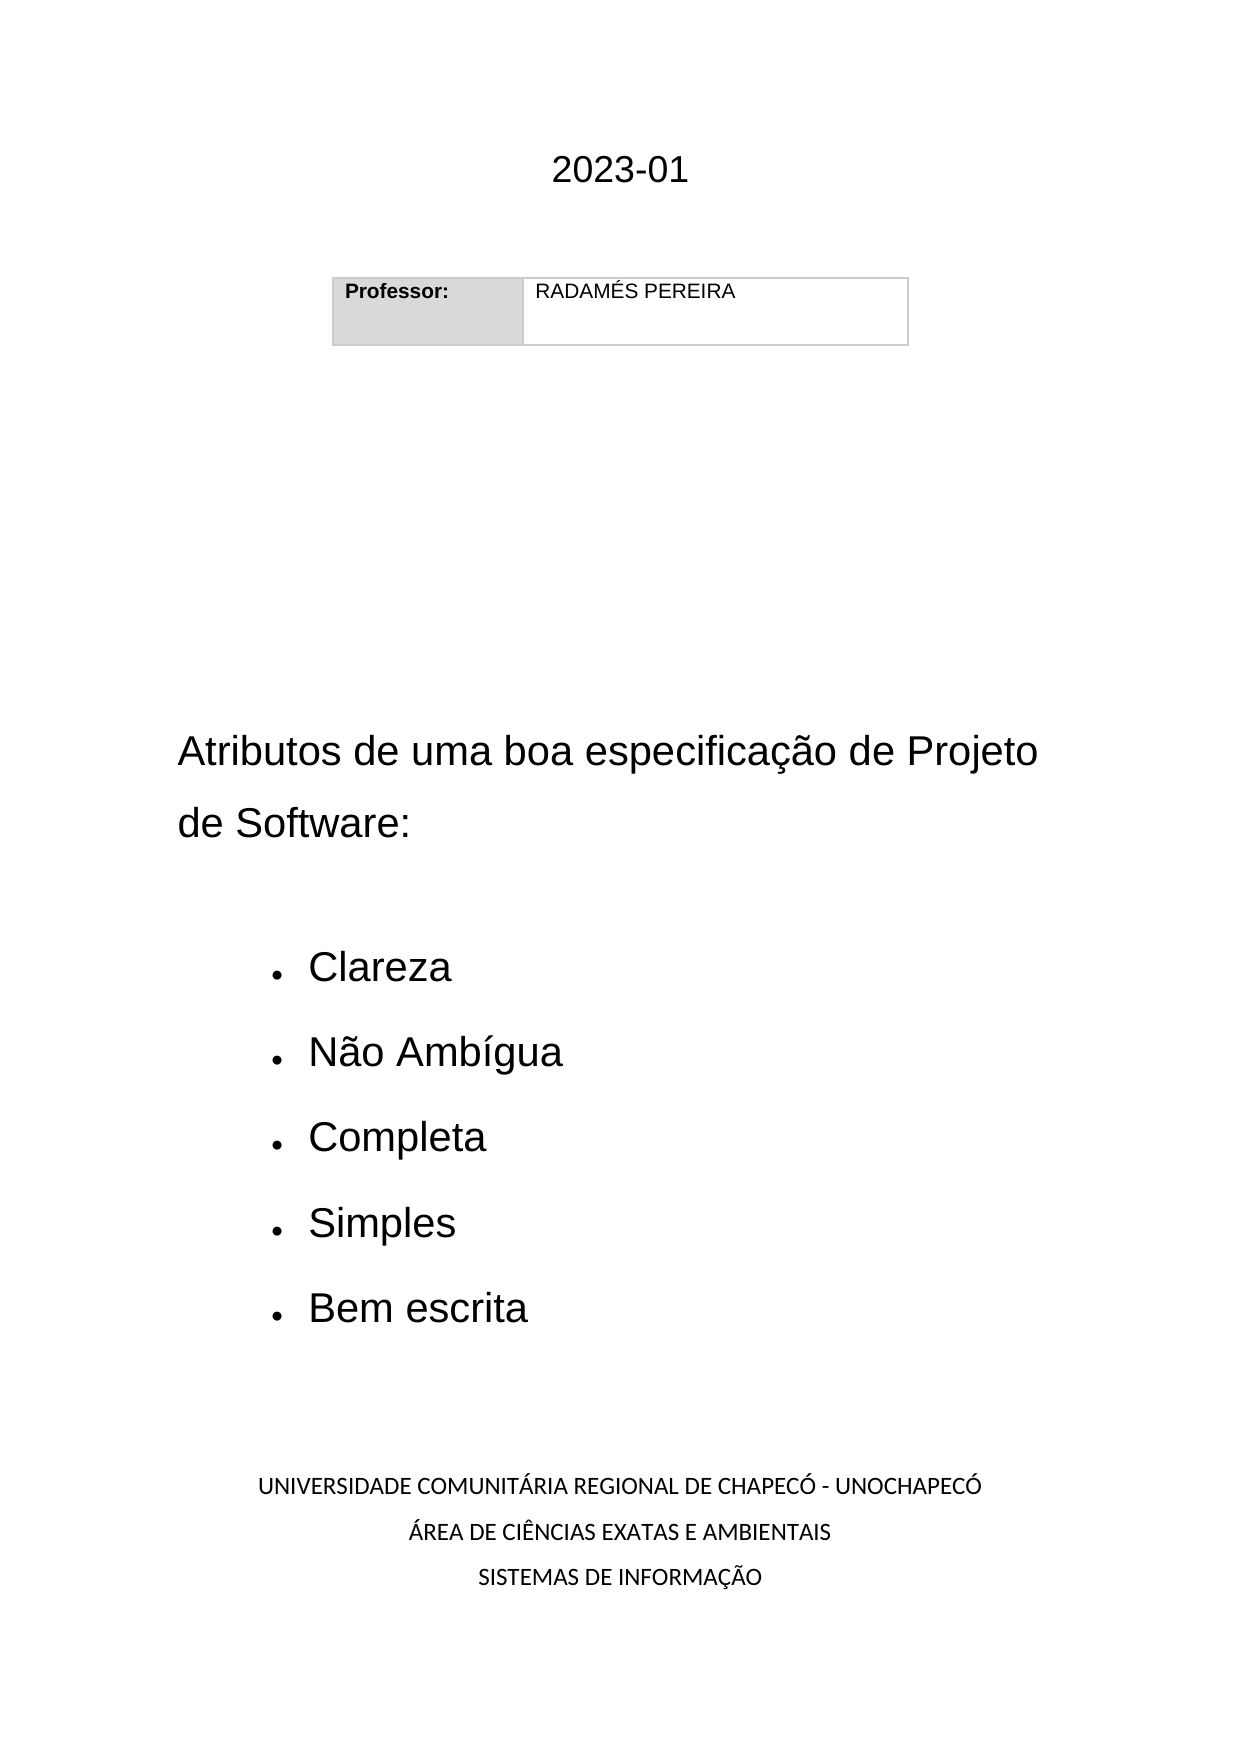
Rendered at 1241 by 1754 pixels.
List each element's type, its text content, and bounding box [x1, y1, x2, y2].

table_header Professor: [334, 279, 522, 344]
table_header RADAMÉS PEREIRA [524, 279, 907, 344]
text Atributos de uma boa especificação de Projeto de Software: [177, 727, 1063, 847]
list Bem escrita [271, 1283, 1063, 1331]
list Simples [271, 1198, 1063, 1246]
list Clareza [271, 942, 1063, 990]
list Completa [271, 1113, 1063, 1161]
text ÁREA DE CIÊNCIAS EXATAS E AMBIENTAIS [177, 1516, 1063, 1546]
text 2023-01 [177, 148, 1063, 191]
text UNIVERSIDADE COMUNITÁRIA REGIONAL DE CHAPECÓ - UNOCHAPECÓ [177, 1470, 1063, 1501]
text SISTEMAS DE INFORMAÇÃO [177, 1562, 1063, 1592]
list Não Ambígua [271, 1028, 1063, 1076]
